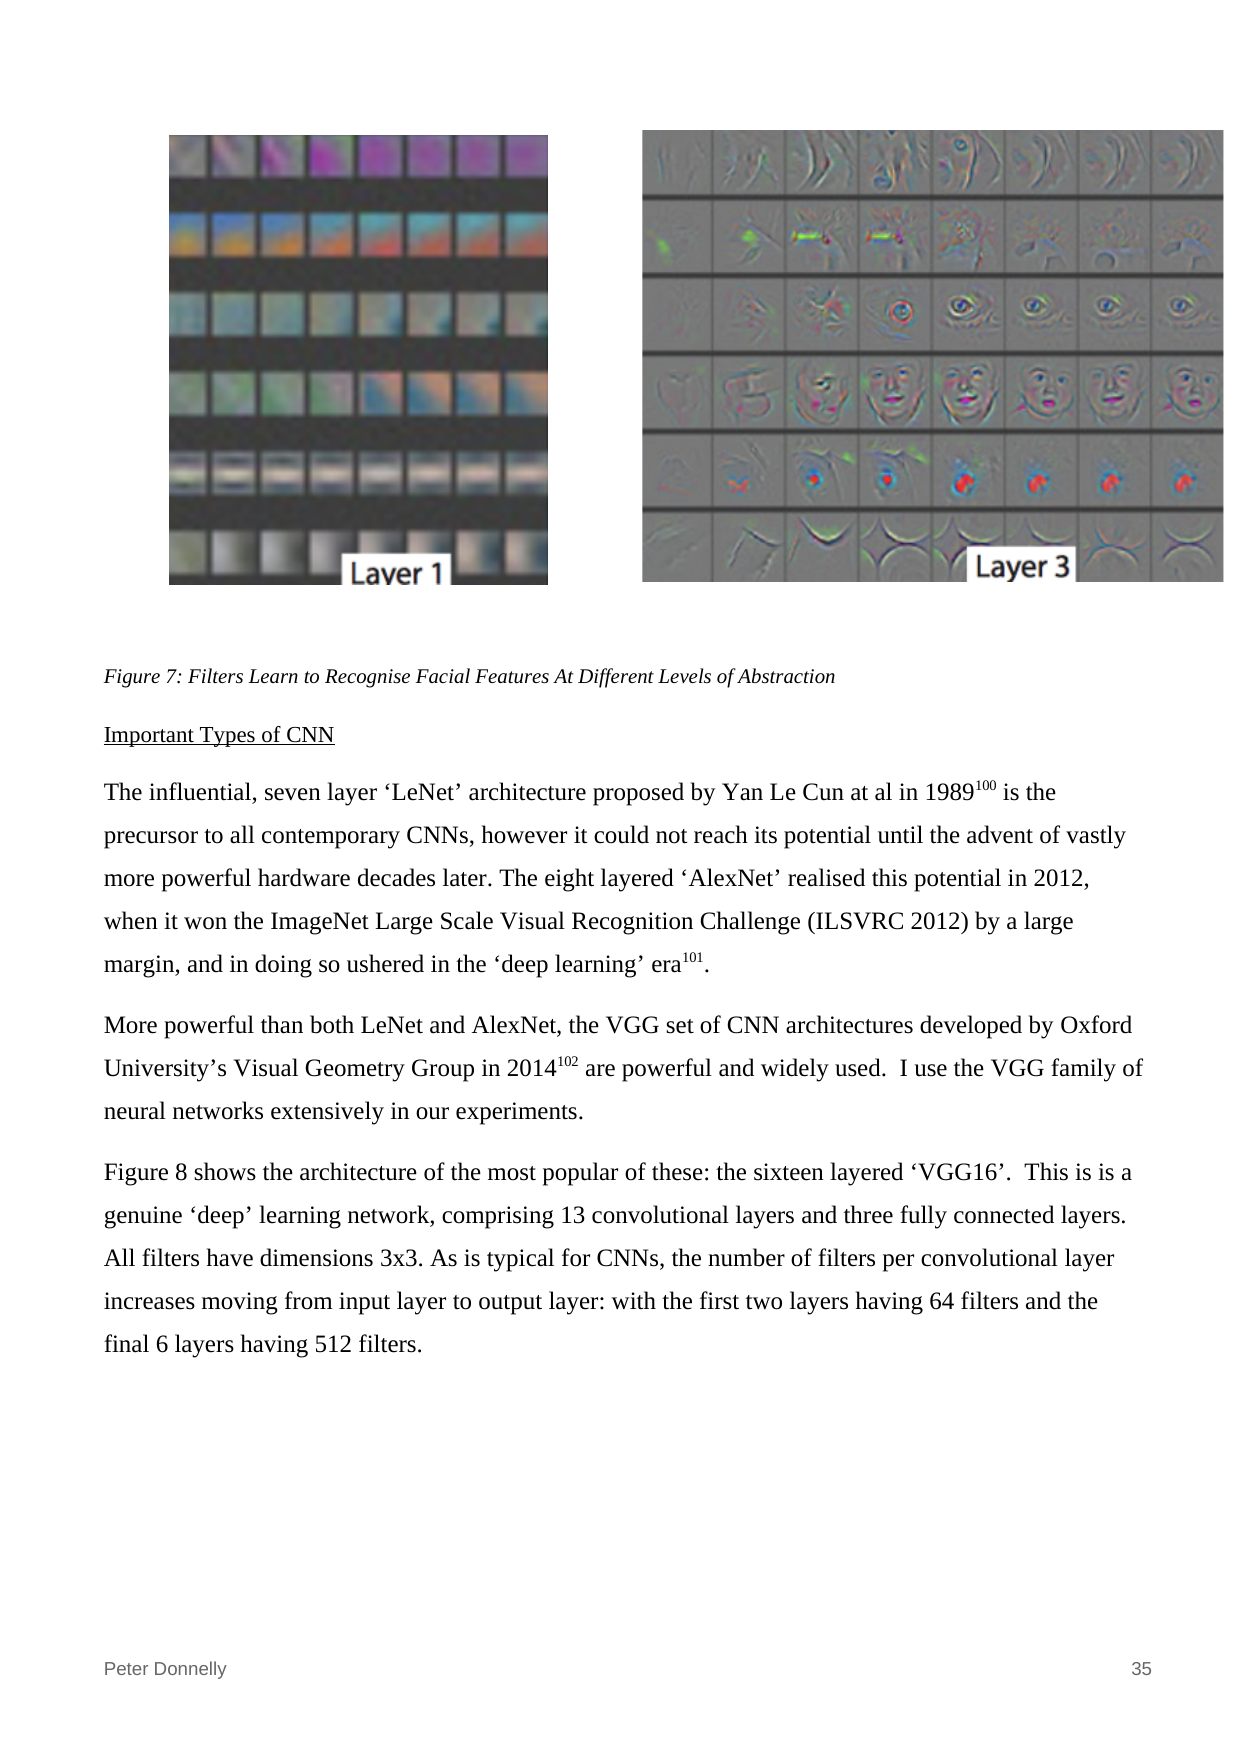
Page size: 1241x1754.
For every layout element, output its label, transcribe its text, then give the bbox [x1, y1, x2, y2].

table_header [104, 120, 642, 651]
text The influential, seven layer ‘LeNet’ architecture proposed by Yan Le Cun at al in 1989 is the precursor to all contemporary CNNs, however it could not reach its potential until the advent of vastly more powerful hardware decades later. The eight layered ‘AlexNet’ realised this potential in 2012, when it won the ImageNet Large Scale Visual Recognition Challenge (ILSVRC 2012) by a large margin, and in doing so ushered in the ‘deep learning’ era. [103, 777, 1146, 978]
table_header [642, 120, 1182, 130]
picture [169, 135, 548, 585]
text Figure 7: Filters Learn to Recognise Facial Features At Different Levels of Abstraction [103, 663, 1146, 688]
subtitle Important Types of CNN [86, 721, 1146, 747]
picture [642, 130, 1225, 582]
table_header [642, 582, 1182, 651]
text More powerful than both LeNet and AlexNet, the VGG set of CNN architectures developed by Oxford University’s Visual Geometry Group in 2014 are powerful and widely used. I use the VGG family of neural networks extensively in our experiments. [103, 1010, 1146, 1125]
text Figure 8 shows the architecture of the most popular of these: the sixteen layered ‘VGG16’. This is is a genuine ‘deep’ learning network, comprising 13 convolutional layers and three fully connected layers. All filters have dimensions 3x3. As is typical for CNNs, the number of filters per convolutional layer increases moving from input layer to output layer: with the first two layers having 64 filters and the final 6 layers having 512 filters. [103, 1157, 1146, 1358]
